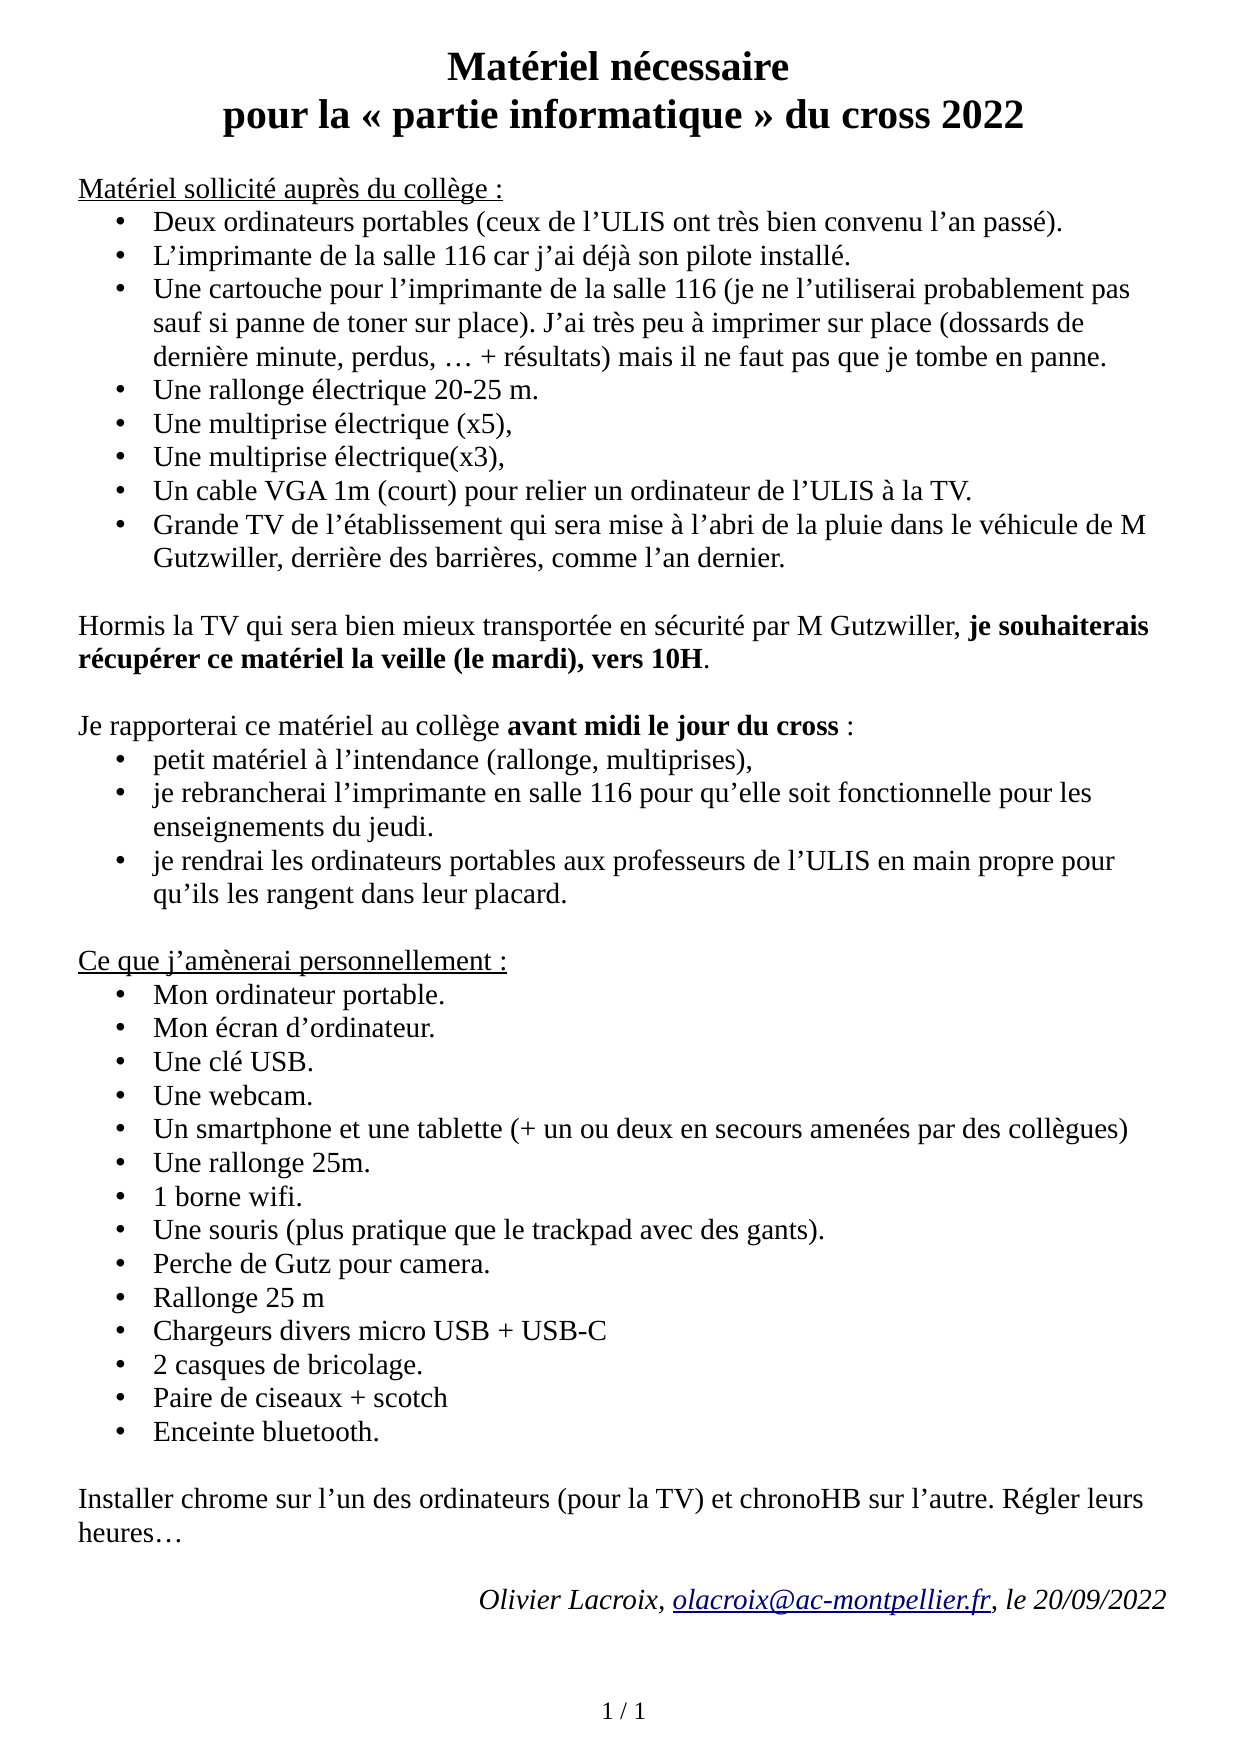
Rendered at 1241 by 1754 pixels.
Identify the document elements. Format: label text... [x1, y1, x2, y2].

list je rebrancherai l’imprimante en salle 116 pour qu’elle soit fonctionnelle pour les enseignements du jeudi. [115, 775, 1169, 843]
list petit matériel à l’intendance (rallonge, multiprises), [115, 742, 1169, 775]
list 2 casques de bricolage. [115, 1347, 1169, 1381]
text Matériel nécessaire [78, 41, 1169, 89]
text Je rapporterai ce matériel au collège avant midi le jour du cross : [78, 708, 1169, 742]
list Un cable VGA 1m (court) pour relier un ordinateur de l’ULIS à la TV. [115, 473, 1169, 507]
list Deux ordinateurs portables (ceux de l’ULIS ont très bien convenu l’an passé). [115, 204, 1169, 238]
list Enceinte bluetooth. [115, 1414, 1169, 1448]
list Une souris (plus pratique que le trackpad avec des gants). [115, 1212, 1169, 1246]
text pour la « partie informatique » du cross 2022 [78, 89, 1169, 137]
list Paire de ciseaux + scotch [115, 1381, 1169, 1414]
list Une rallonge 25m. [115, 1145, 1169, 1179]
list je rendrai les ordinateurs portables aux professeurs de l’ULIS en main propre pour qu’ils les rangent dans leur placard. [115, 843, 1169, 910]
text Matériel sollicité auprès du collège : [78, 171, 1169, 204]
list Une webcam. [115, 1078, 1169, 1111]
list Perche de Gutz pour camera. [115, 1246, 1169, 1280]
list Une cartouche pour l’imprimante de la salle 116 (je ne l’utiliserai probablement pas sauf si panne de toner sur place). J’ai très peu à imprimer sur place (dossards de dernière minute, perdus, … + résultats) mais il ne faut pas que je tombe en panne. [115, 272, 1169, 372]
list L’imprimante de la salle 116 car j’ai déjà son pilote installé. [115, 238, 1169, 272]
list Mon ordinateur portable. [115, 977, 1169, 1011]
text Hormis la TV qui sera bien mieux transportée en sécurité par M Gutzwiller, je souhaiterais récupérer ce matériel la veille (le mardi), vers 10H. [78, 608, 1169, 675]
text Olivier Lacroix, olacroix@ac-montpellier.fr, le 20/09/2022 [78, 1582, 1169, 1616]
list Une clé USB. [115, 1044, 1169, 1078]
list Une multiprise électrique (x5), [115, 406, 1169, 439]
list Rallonge 25 m [115, 1280, 1169, 1313]
list Mon écran d’ordinateur. [115, 1011, 1169, 1044]
list 1 borne wifi. [115, 1179, 1169, 1212]
text Installer chrome sur l’un des ordinateurs (pour la TV) et chronoHB sur l’autre. Régler leurs heures… [78, 1481, 1169, 1548]
list Grande TV de l’établissement qui sera mise à l’abri de la pluie dans le véhicule de M Gutzwiller, derrière des barrières, comme l’an dernier. [115, 507, 1169, 574]
list Une rallonge électrique 20-25 m. [115, 372, 1169, 406]
text Ce que j’amènerai personnellement : [78, 943, 1169, 977]
list Un smartphone et une tablette (+ un ou deux en secours amenées par des collègues) [115, 1111, 1169, 1145]
list Chargeurs divers micro USB + USB-C [115, 1313, 1169, 1347]
list Une multiprise électrique(x3), [115, 439, 1169, 473]
